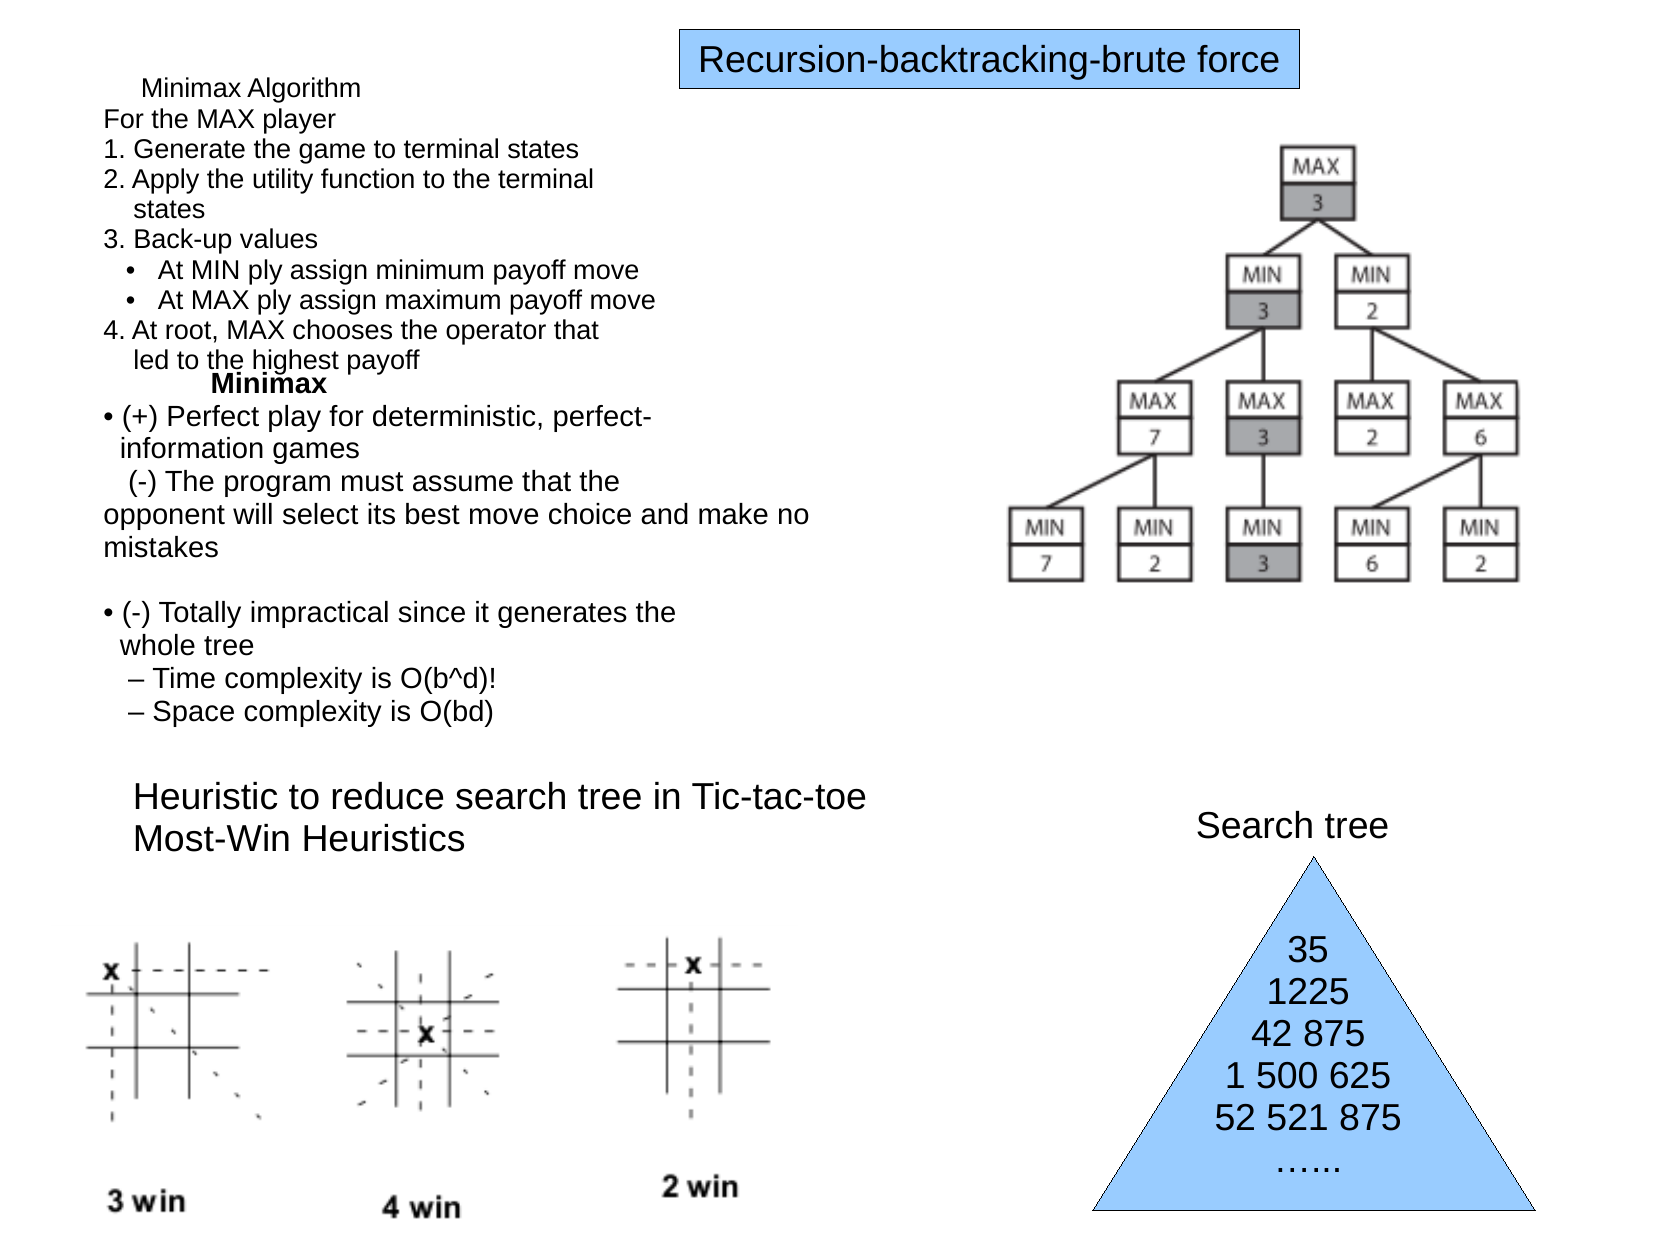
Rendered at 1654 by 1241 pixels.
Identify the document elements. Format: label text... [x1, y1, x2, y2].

text_box Minimax • (+) Perfect play for deterministic, perfect- information games (-) The program must assume that the opponent will select its best move choice and make no mistakes • (-) Totally impractical since it generates the whole tree – Time complexity is O(b^d)! – Space complexity is O(bd) [88, 359, 886, 768]
text_box Recursion-backtracking-brute force [679, 29, 1300, 89]
text_box [1092, 1051, 1536, 1211]
text_box Search tree [1181, 797, 1447, 855]
picture [51, 924, 798, 1229]
picture [1003, 128, 1533, 591]
text_box [1274, 856, 1354, 920]
text_box Minimax Algorithm For the MAX player 1. Generate the game to terminal states 2. Apply the utility function to the terminal states 3. Back-up values • At MIN ply assign minimum payoff move • At MAX ply assign maximum payoff move 4. At root, MAX chooses the operator that led to the highest payoff [88, 65, 827, 359]
text_box Heuristic to reduce search tree in Tic-tac-toe Most-Win Heuristics [118, 767, 1034, 909]
text_box 35 1225 42 875 1 500 625 52 521 875 …... [1181, 920, 1436, 1188]
